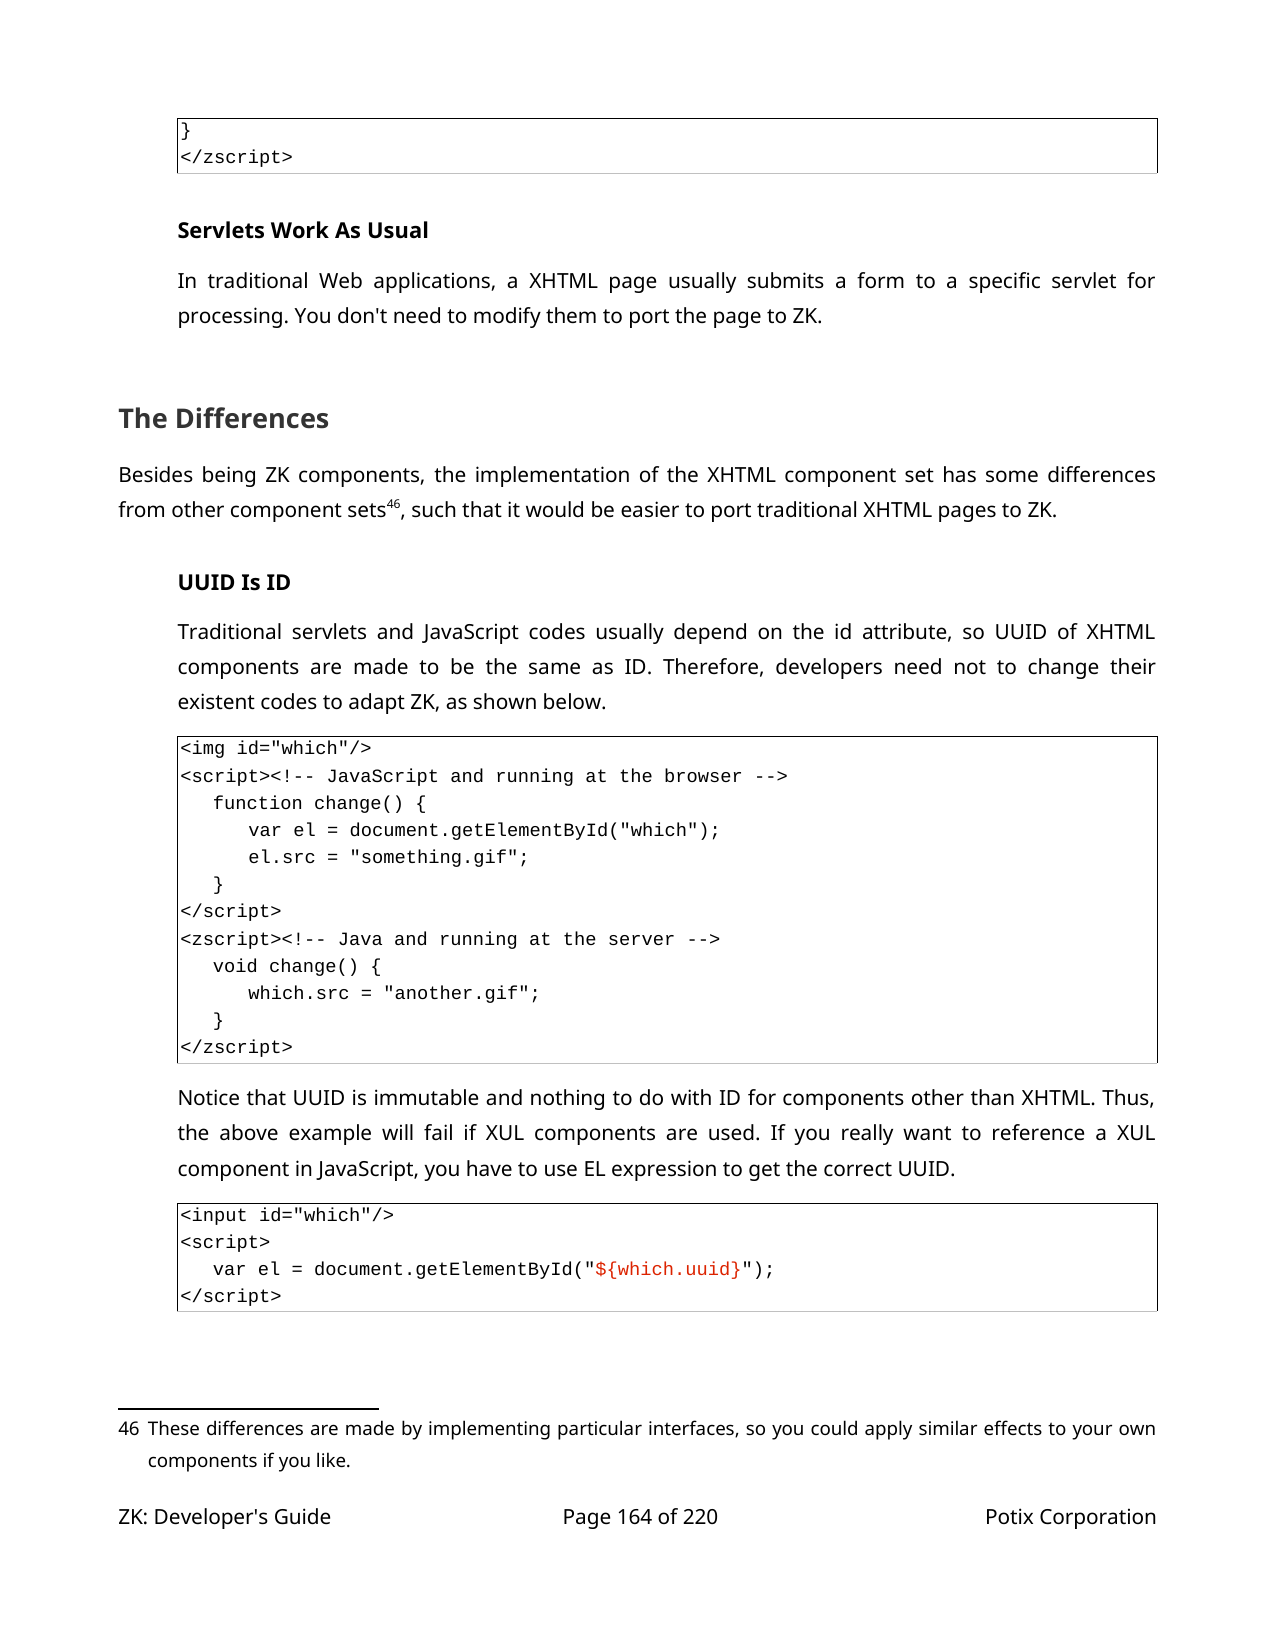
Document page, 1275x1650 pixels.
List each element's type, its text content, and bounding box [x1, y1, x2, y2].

text In traditional Web applications, a XHTML page usually submits a form to a specific servlet for processing. You don't need to modify them to port the page to ZK. [177, 266, 1157, 329]
text <img id="which"/> [178, 737, 1157, 761]
subtitle Servlets Work As Usual [177, 215, 1157, 245]
subtitle The Differences [118, 400, 1157, 437]
text <script><!-- JavaScript and running at the browser --> [178, 763, 1157, 788]
text Besides being ZK components, the implementation of the XHTML component set has some differences from other component sets, such that it would be easier to port traditional XHTML pages to ZK. [118, 460, 1157, 524]
text var el = document.getElementById("${which.uuid}"); [178, 1257, 1157, 1281]
text } [178, 1008, 1157, 1032]
text <zscript><!-- Java and running at the server --> [178, 927, 1157, 951]
text } [178, 872, 1157, 896]
text Traditional servlets and JavaScript codes usually depend on the id attribute, so UUID of XHTML components are made to be the same as ID. Therefore, developers need not to change their existent codes to adapt ZK, as shown below. [177, 617, 1157, 716]
text </script> [178, 1284, 1157, 1311]
text <input id="which"/> [178, 1204, 1157, 1227]
subtitle UUID Is ID [177, 566, 1157, 596]
text el.src = "something.gif"; [178, 845, 1157, 869]
text <script> [178, 1230, 1157, 1254]
text void change() { [178, 954, 1157, 978]
text These differences are made by implementing particular interfaces, so you could apply similar effects to your own components if you like. [118, 1416, 1157, 1473]
text function change() { [178, 791, 1157, 815]
text which.src = "another.gif"; [178, 981, 1157, 1005]
text </zscript> [178, 1035, 1157, 1063]
text Notice that UUID is immutable and nothing to do with ID for components other than XHTML. Thus, the above example will fail if XUL components are used. If you really want to reference a XUL component in JavaScript, you have to use EL expression to get the correct UUID. [177, 1083, 1157, 1182]
text var el = document.getElementById("which"); [178, 818, 1157, 842]
text </zscript> [178, 145, 1157, 173]
text </script> [178, 899, 1157, 924]
text } [178, 119, 1157, 142]
